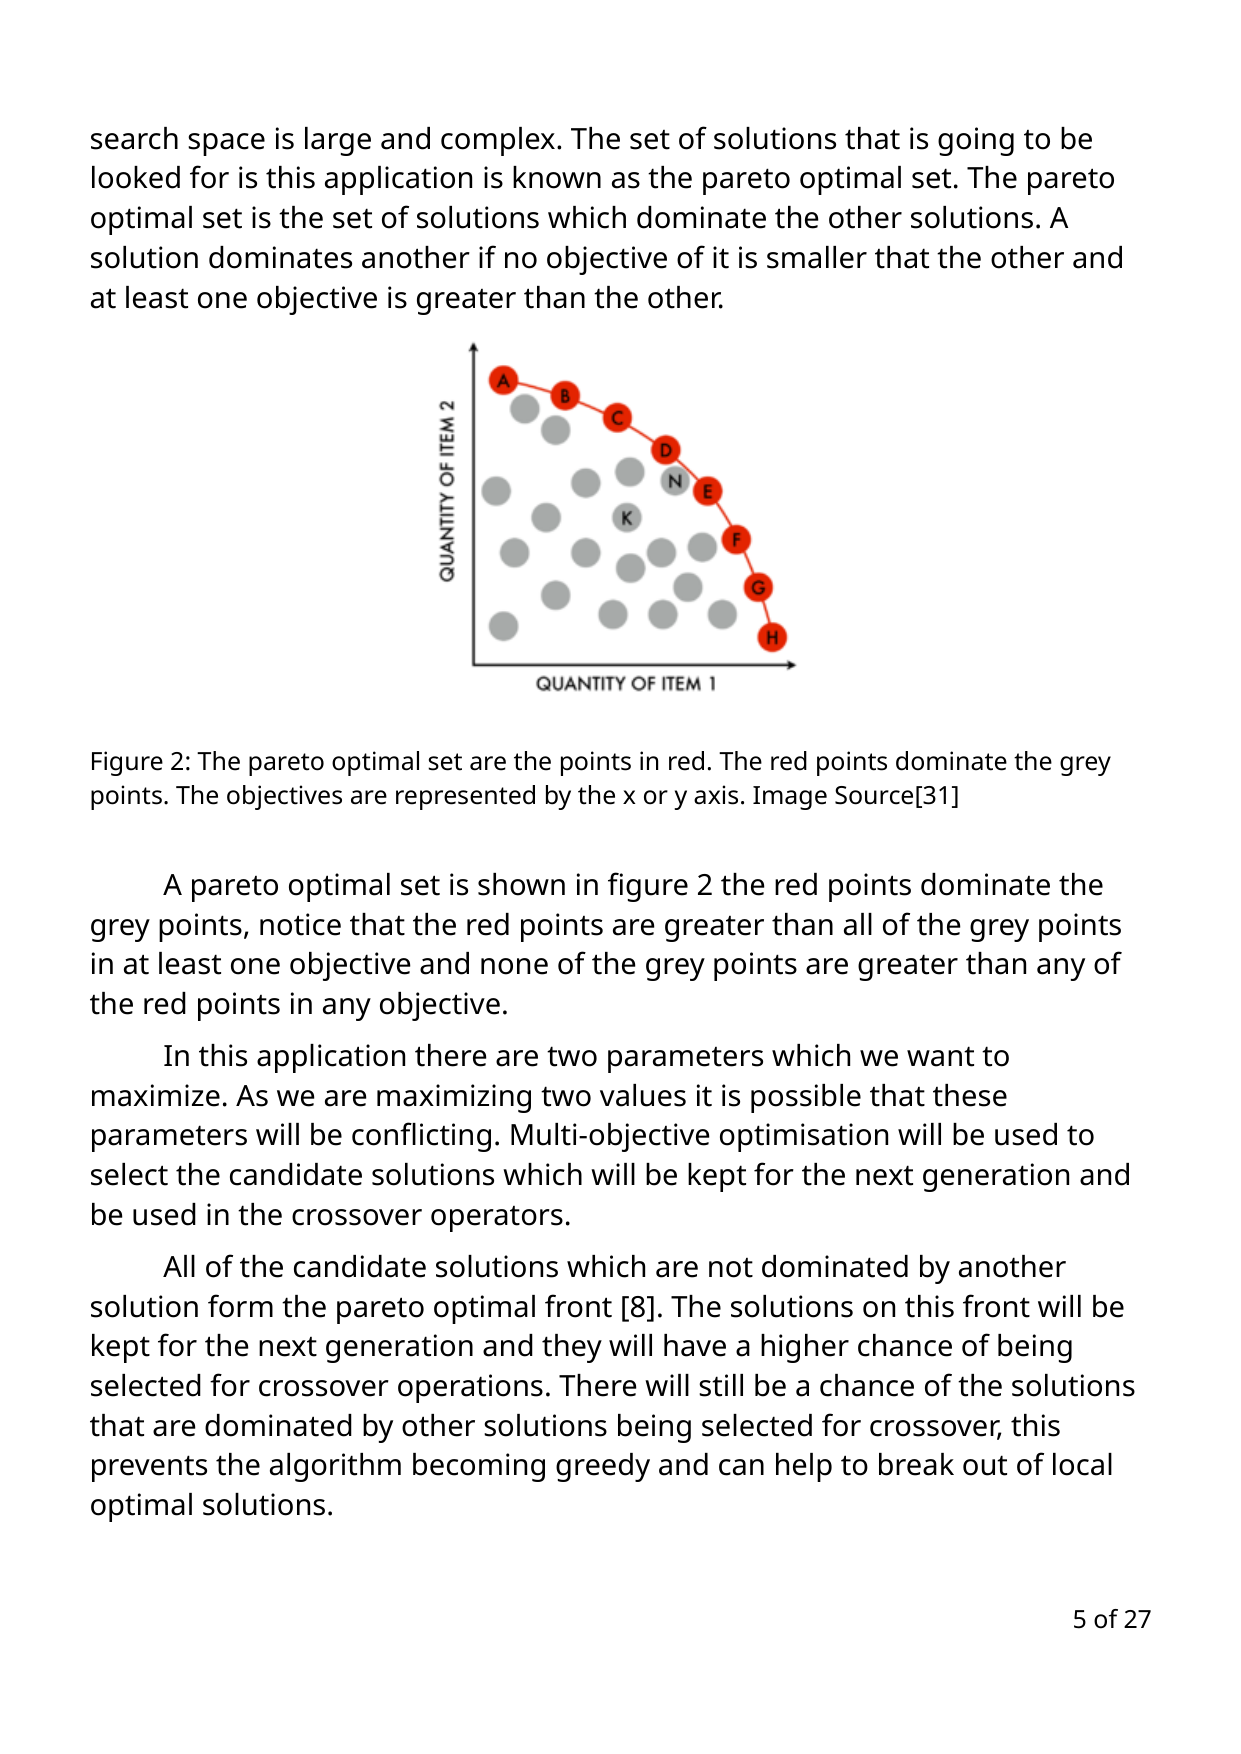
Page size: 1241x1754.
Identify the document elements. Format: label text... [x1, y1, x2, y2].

text All of the candidate solutions which are not dominated by another solution form the pareto optimal front [8]. The solutions on this front will be kept for the next generation and they will have a higher chance of being selected for crossover operations. There will still be a chance of the solutions that are dominated by other solutions being selected for crossover, this prevents the algorithm becoming greedy and can help to break out of local optimal solutions. [89, 1246, 1152, 1524]
text In this application there are two parameters which we want to maximize. As we are maximizing two values it is possible that these parameters will be conflicting. Multi-objective optimisation will be used to select the candidate solutions which will be kept for the next generation and be used in the crossover operators. [89, 1035, 1152, 1234]
picture [433, 329, 808, 704]
table_cell Figure 2: The pareto optimal set are the points in red. The red points dominate the grey points. The objectives are represented by the x or y axis. Image Source[31] [89, 744, 1152, 812]
table_header [89, 329, 1152, 744]
text search space is large and complex. The set of solutions that is going to be looked for is this application is known as the pareto optimal set. The pareto optimal set is the set of solutions which dominate the other solutions. A solution dominates another if no objective of it is smaller that the other and at least one objective is greater than the other. [89, 118, 1152, 317]
text A pareto optimal set is shown in figure 2 the red points dominate the grey points, notice that the red points are greater than all of the grey points in at least one objective and none of the grey points are greater than any of the red points in any objective. [89, 864, 1152, 1023]
